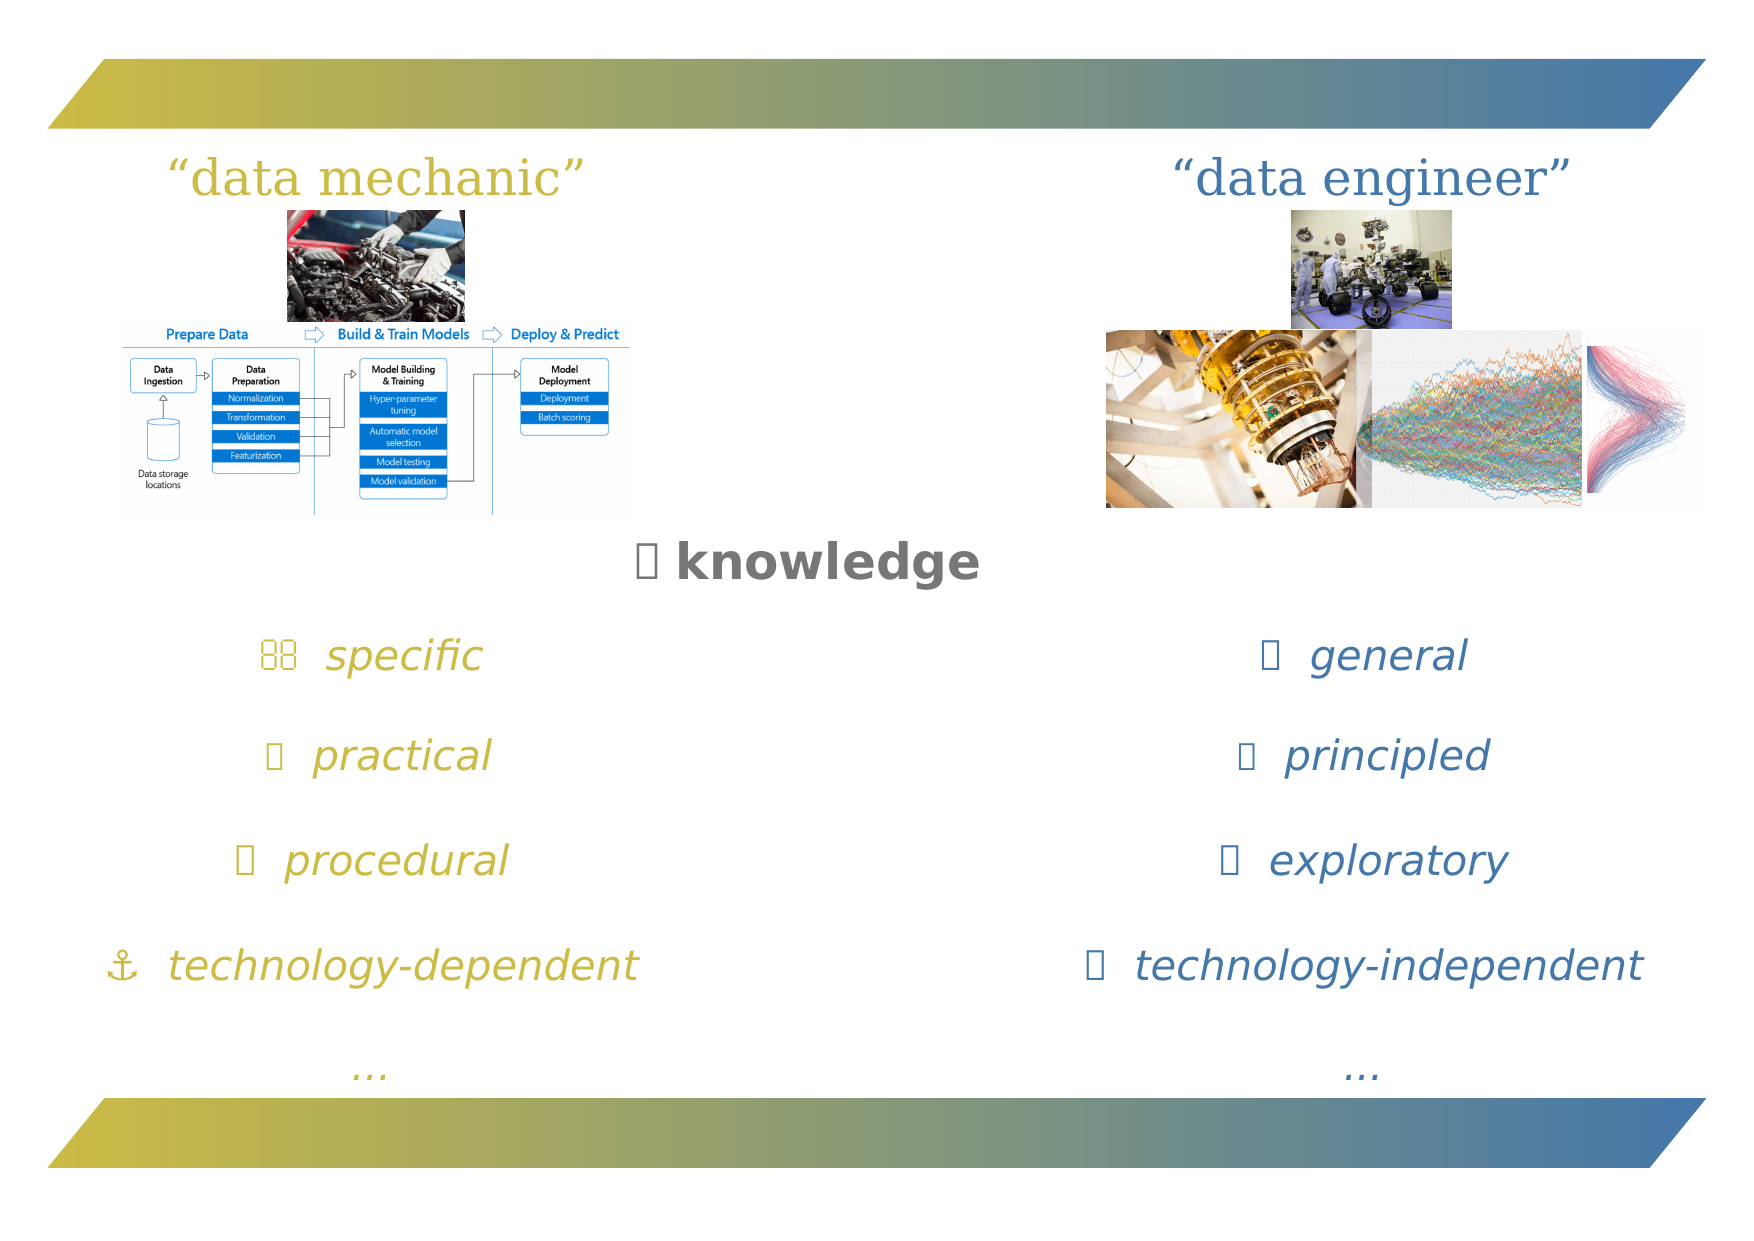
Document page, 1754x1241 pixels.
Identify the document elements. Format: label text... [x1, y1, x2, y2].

text_box  knowledge [618, 518, 1035, 592]
picture [1291, 210, 1452, 329]
picture [1106, 330, 1702, 508]
text_box  specific  practical  procedural ⚓ technology-dependent ... [88, 618, 664, 1070]
text_box “data engineer” [1155, 141, 1589, 215]
picture [122, 215, 630, 515]
text_box [47, 1098, 1707, 1168]
text_box [47, 58, 1707, 129]
text_box  general  principled  exploratory  technology-independent ... [1068, 618, 1676, 1070]
text_box “data mechanic” [150, 141, 602, 215]
